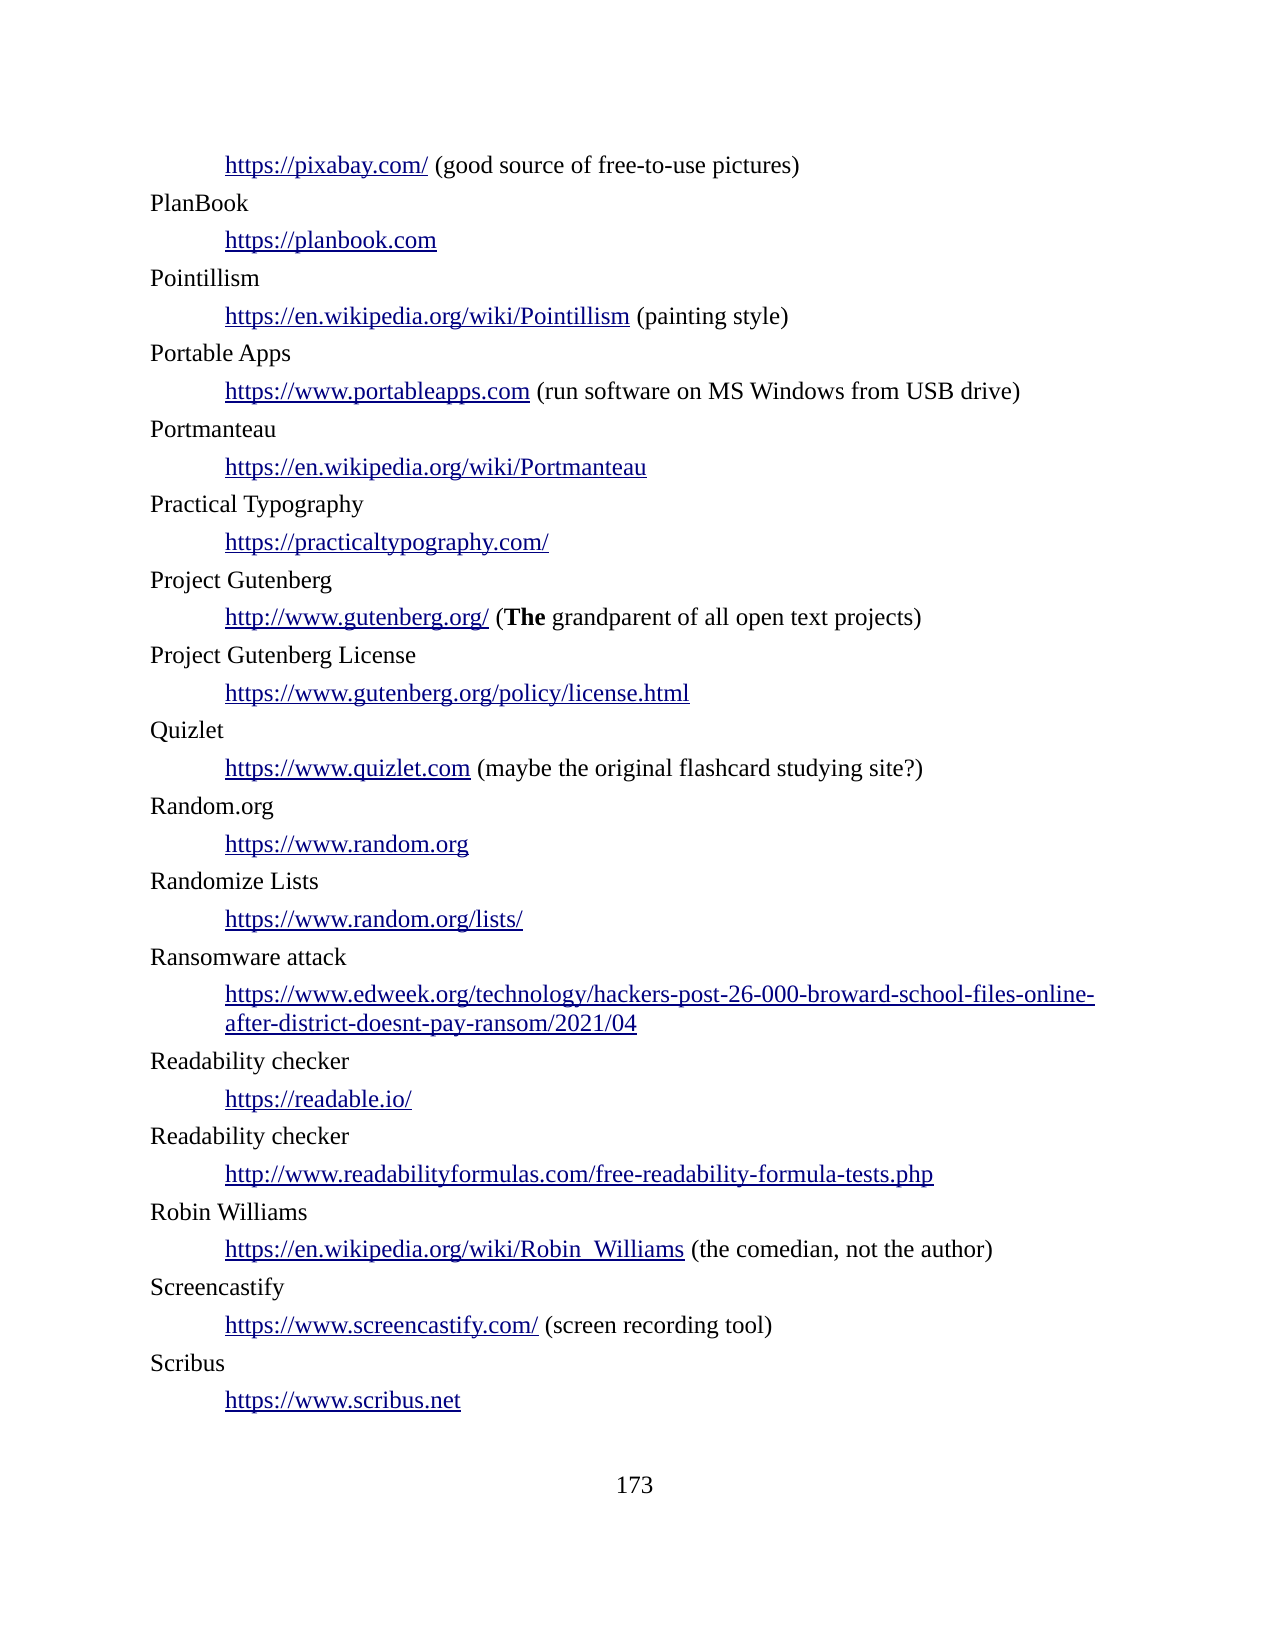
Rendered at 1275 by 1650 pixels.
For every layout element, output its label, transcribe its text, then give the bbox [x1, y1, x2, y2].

text https://en.wikipedia.org/wiki/Pointillism (painting style) [225, 301, 1125, 329]
text Random.org [150, 791, 1125, 820]
text https://www.quizlet.com (maybe the original flashcard studying site?) [225, 753, 1125, 782]
text https://www.portableapps.com (run software on MS Windows from USB drive) [225, 376, 1125, 405]
text https://en.wikipedia.org/wiki/Robin_Williams (the comedian, not the author) [225, 1234, 1125, 1263]
text https://www.scribus.net [225, 1385, 1125, 1414]
text Portable Apps [150, 338, 1125, 367]
text https://www.screencastify.com/ (screen recording tool) [225, 1310, 1125, 1339]
text Readability checker [150, 1046, 1125, 1075]
text Ransomware attack [150, 942, 1125, 971]
text Project Gutenberg [150, 565, 1125, 593]
text https://planbook.com [225, 225, 1125, 254]
text https://www.gutenberg.org/policy/license.html [225, 678, 1125, 707]
text https://practicaltypography.com/ [225, 527, 1125, 556]
text Practical Typography [150, 489, 1125, 518]
text Portmanteau [150, 414, 1125, 443]
text Project Gutenberg License [150, 640, 1125, 669]
text https://www.random.org/lists/ [225, 904, 1125, 933]
text https://www.random.org [225, 829, 1125, 857]
text Quizlet [150, 716, 1125, 744]
text http://www.readabilityformulas.com/free-readability-formula-tests.php [225, 1159, 1125, 1188]
text https://pixabay.com/ (good source of free-to-use pictures) [225, 150, 1125, 179]
text Randomize Lists [150, 866, 1125, 895]
text PlanBook [150, 188, 1125, 216]
text Robin Williams [150, 1197, 1125, 1226]
text Screencastify [150, 1272, 1125, 1301]
text https://readable.io/ [225, 1084, 1125, 1112]
text https://www.edweek.org/technology/hackers-post-26-000-broward-school-files-online-after-district-doesnt-pay-ransom/2021/04 [225, 979, 1125, 1037]
text Pointillism [150, 263, 1125, 292]
text https://en.wikipedia.org/wiki/Portmanteau [225, 452, 1125, 480]
text http://www.gutenberg.org/ (The grandparent of all open text projects) [225, 602, 1125, 631]
text Scribus [150, 1348, 1125, 1376]
text Readability checker [150, 1121, 1125, 1150]
